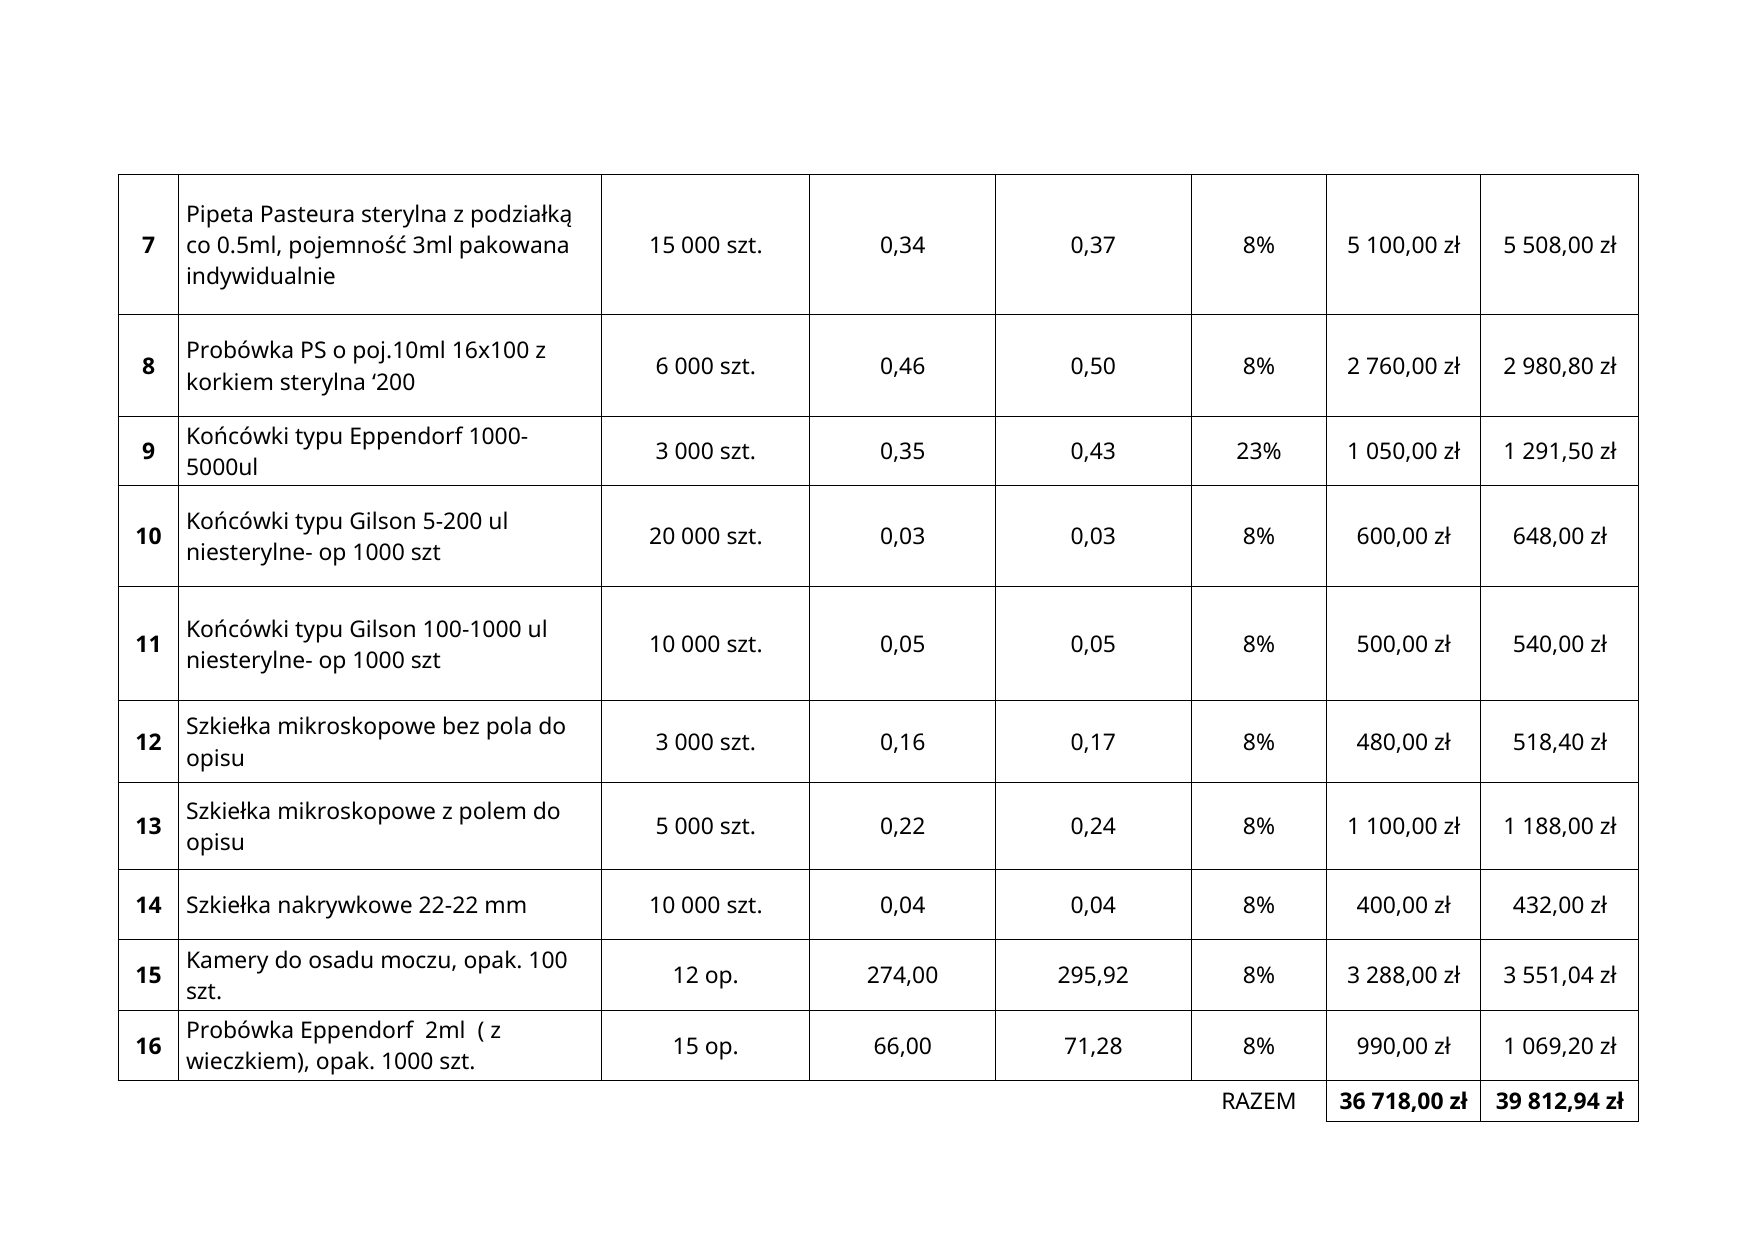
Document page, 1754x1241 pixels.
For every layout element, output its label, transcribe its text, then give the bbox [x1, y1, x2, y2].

table_cell 295,92 [996, 940, 1191, 1010]
table_cell 0,17 [996, 701, 1191, 782]
table_cell 8% [1192, 315, 1326, 416]
table_cell RAZEM [1191, 1081, 1326, 1121]
table_cell 5 000 szt. [602, 783, 809, 869]
table_cell 14 [119, 870, 178, 939]
table_cell 0,05 [810, 587, 995, 700]
table_cell 0,04 [996, 870, 1191, 939]
table_cell [179, 1081, 601, 1121]
table_cell 8% [1192, 940, 1326, 1010]
table_cell 36 718,00 zł [1327, 1081, 1480, 1121]
table_cell 8% [1192, 486, 1326, 586]
table_cell 500,00 zł [1327, 587, 1480, 700]
table_cell 39 812,94 zł [1481, 1081, 1638, 1121]
table_cell 8% [1192, 701, 1326, 782]
table_cell 9 [119, 417, 178, 485]
table_cell 0,16 [810, 701, 995, 782]
table_cell 5 100,00 zł [1327, 175, 1480, 314]
table_cell Kamery do osadu moczu, opak. 100 szt. [179, 940, 601, 1010]
table_cell 12 [119, 701, 178, 782]
table_cell 15 [119, 940, 178, 1010]
table_cell Probówka PS o poj.10ml 16x100 z korkiem sterylna ‘200 [179, 315, 601, 416]
table_cell 1 188,00 zł [1481, 783, 1638, 869]
table_cell 0,03 [996, 486, 1191, 586]
table_cell 0,05 [996, 587, 1191, 700]
table_cell 10 [119, 486, 178, 586]
table_cell 12 op. [602, 940, 809, 1010]
table_cell 15 000 szt. [602, 175, 809, 314]
table_cell 23% [1192, 417, 1326, 485]
table_cell 8 [119, 315, 178, 416]
table_cell [601, 1081, 810, 1121]
table_cell [810, 1081, 995, 1121]
table_cell Końcówki typu Gilson 5-200 ul niesterylne- op 1000 szt [179, 486, 601, 586]
table_cell 648,00 zł [1481, 486, 1638, 586]
table_cell 540,00 zł [1481, 587, 1638, 700]
table_cell 10 000 szt. [602, 870, 809, 939]
table_cell 274,00 [810, 940, 995, 1010]
table_cell Szkiełka nakrywkowe 22-22 mm [179, 870, 601, 939]
table_cell 1 291,50 zł [1481, 417, 1638, 485]
table_cell 3 288,00 zł [1327, 940, 1480, 1010]
table_cell Probówka Eppendorf 2ml ( z wieczkiem), opak. 1000 szt. [179, 1011, 601, 1080]
table_cell 0,43 [996, 417, 1191, 485]
table_cell 2 760,00 zł [1327, 315, 1480, 416]
table_cell 20 000 szt. [602, 486, 809, 586]
table_cell 8% [1192, 1011, 1326, 1080]
table_cell 10 000 szt. [602, 587, 809, 700]
table_cell 0,22 [810, 783, 995, 869]
table_cell 480,00 zł [1327, 701, 1480, 782]
table_cell 0,24 [996, 783, 1191, 869]
table_cell Końcówki typu Eppendorf 1000-5000ul [179, 417, 601, 485]
table_cell 71,28 [996, 1011, 1191, 1080]
table_cell 13 [119, 783, 178, 869]
table_cell 2 980,80 zł [1481, 315, 1638, 416]
table_cell 1 050,00 zł [1327, 417, 1480, 485]
table_cell 1 100,00 zł [1327, 783, 1480, 869]
table_cell 5 508,00 zł [1481, 175, 1638, 314]
table_cell 66,00 [810, 1011, 995, 1080]
table_cell 16 [119, 1011, 178, 1080]
table_cell [118, 1081, 178, 1121]
table_cell 8% [1192, 783, 1326, 869]
table_cell 8% [1192, 175, 1326, 314]
table_cell 432,00 zł [1481, 870, 1638, 939]
table_cell 3 551,04 zł [1481, 940, 1638, 1010]
table_cell 6 000 szt. [602, 315, 809, 416]
table_cell [995, 1081, 1191, 1121]
table_cell 8% [1192, 870, 1326, 939]
table_cell 7 [119, 175, 178, 314]
table_cell 11 [119, 587, 178, 700]
table_cell 0,37 [996, 175, 1191, 314]
table_cell Pipeta Pasteura sterylna z podziałką co 0.5ml, pojemność 3ml pakowana indywidualnie [179, 175, 601, 314]
table_cell Szkiełka mikroskopowe bez pola do opisu [179, 701, 601, 782]
table_cell 990,00 zł [1327, 1011, 1480, 1080]
table_cell 0,50 [996, 315, 1191, 416]
table_cell 3 000 szt. [602, 701, 809, 782]
table_cell 0,03 [810, 486, 995, 586]
table_cell 1 069,20 zł [1481, 1011, 1638, 1080]
table_cell 600,00 zł [1327, 486, 1480, 586]
table_cell Końcówki typu Gilson 100-1000 ul niesterylne- op 1000 szt [179, 587, 601, 700]
table_cell 400,00 zł [1327, 870, 1480, 939]
table_cell 8% [1192, 587, 1326, 700]
table_cell 0,46 [810, 315, 995, 416]
table_cell Szkiełka mikroskopowe z polem do opisu [179, 783, 601, 869]
table_cell 0,04 [810, 870, 995, 939]
table_cell 0,35 [810, 417, 995, 485]
table_cell 15 op. [602, 1011, 809, 1080]
table_cell 3 000 szt. [602, 417, 809, 485]
table_cell 518,40 zł [1481, 701, 1638, 782]
table_cell 0,34 [810, 175, 995, 314]
